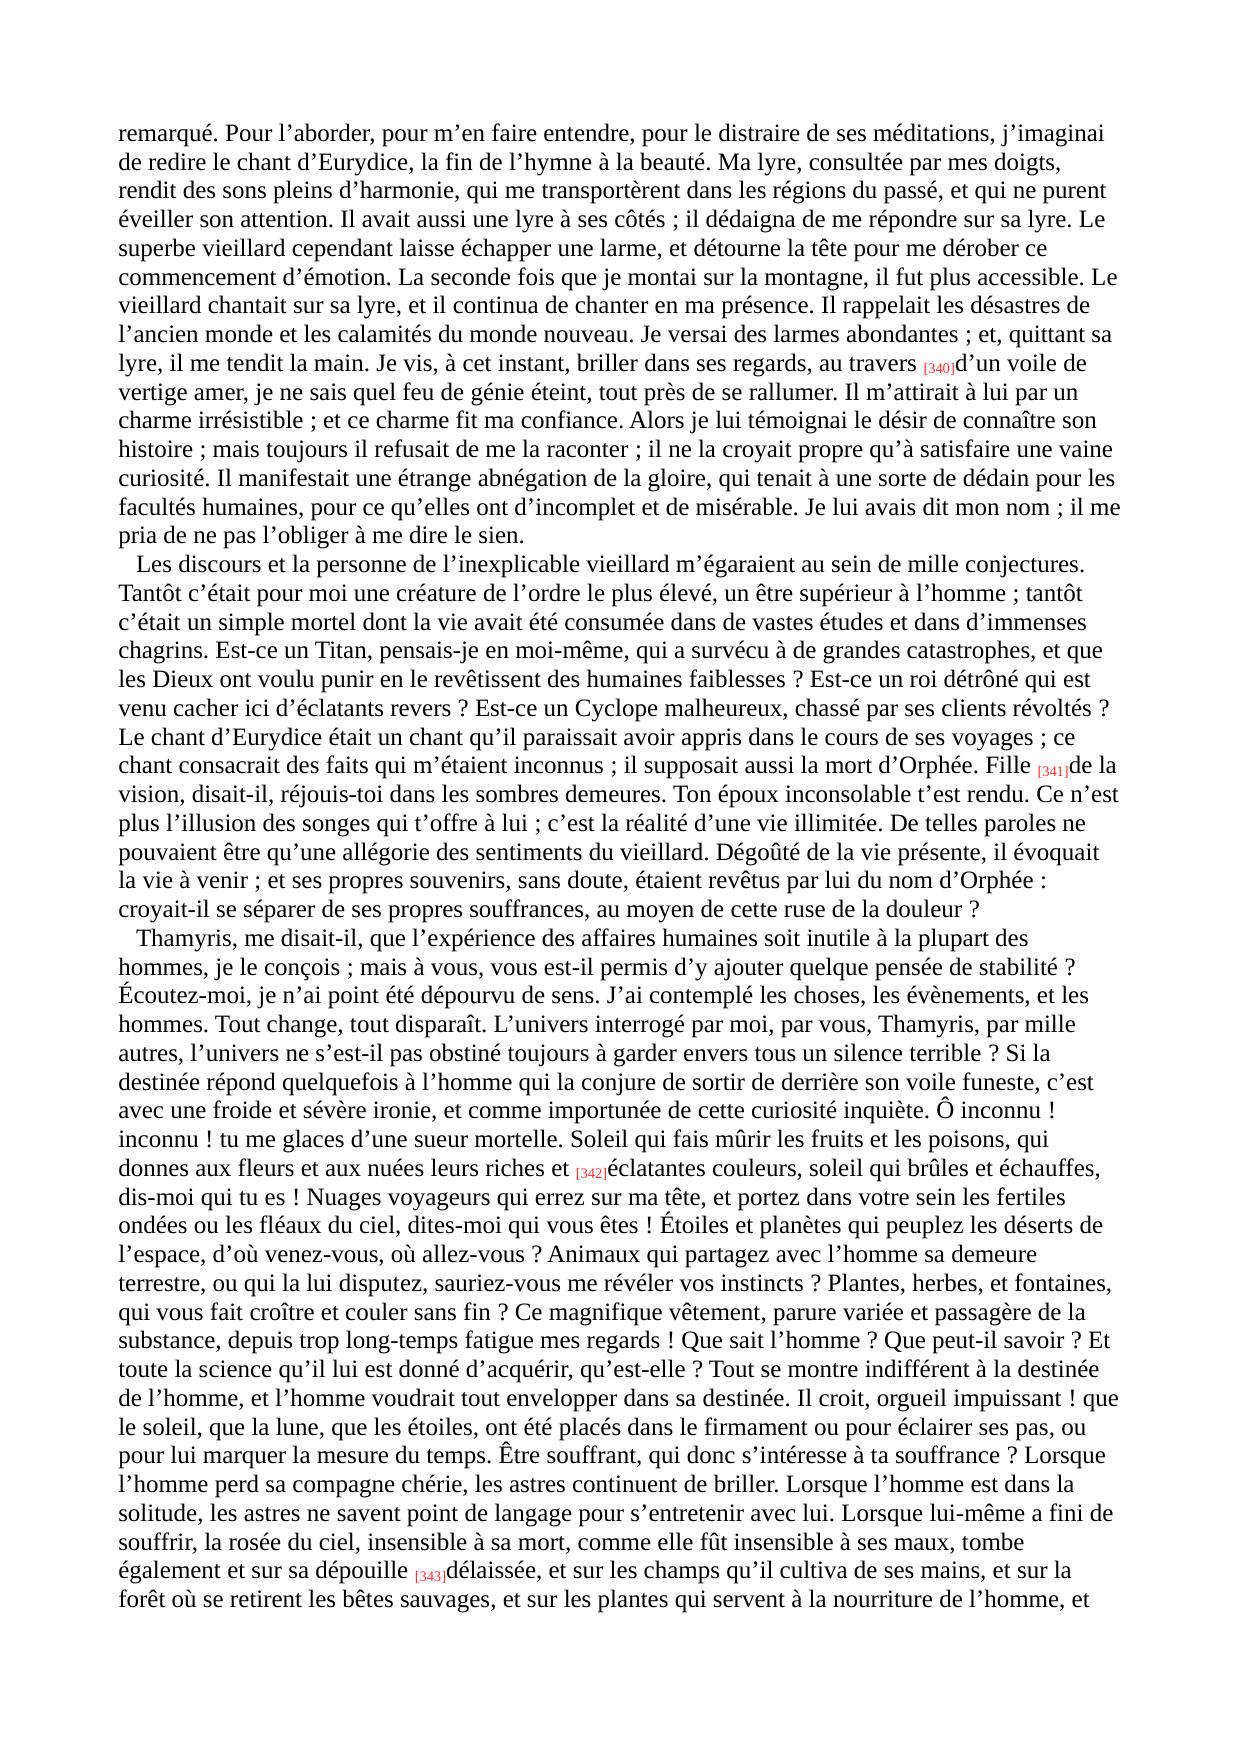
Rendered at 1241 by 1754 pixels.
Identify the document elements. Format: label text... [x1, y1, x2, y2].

text Les discours et la personne de l’inexplicable vieillard m’égaraient au sein de mille conjectures. Tantôt c’était pour moi une créature de l’ordre le plus élevé, un être supérieur à l’homme ; tantôt c’était un simple mortel dont la vie avait été consumée dans de vastes études et dans d’immenses chagrins. Est-ce un Titan, pensais-je en moi-même, qui a survécu à de grandes catastrophes, et que les Dieux ont voulu punir en le revêtissent des humaines faiblesses ? Est-ce un roi détrôné qui est venu cacher ici d’éclatants revers ? Est-ce un Cyclope malheureux, chassé par ses clients révoltés ? Le chant d’Eurydice était un chant qu’il paraissait avoir appris dans le cours de ses voyages ; ce chant consacrait des faits qui m’étaient inconnus ; il supposait aussi la mort d’Orphée. Fille [341]de la vision, disait-il, réjouis-toi dans les sombres demeures. Ton époux inconsolable t’est rendu. Ce n’est plus l’illusion des songes qui t’offre à lui ; c’est la réalité d’une vie illimitée. De telles paroles ne pouvaient être qu’une allégorie des sentiments du vieillard. Dégoûté de la vie présente, il évoquait la vie à venir ; et ses propres souvenirs, sans doute, étaient revêtus par lui du nom d’Orphée : croyait-il se séparer de ses propres souffrances, au moyen de cette ruse de la douleur ? [118, 549, 1122, 923]
text remarqué. Pour l’aborder, pour m’en faire entendre, pour le distraire de ses méditations, j’imaginai de redire le chant d’Eurydice, la fin de l’hymne à la beauté. Ma lyre, consultée par mes doigts, rendit des sons pleins d’harmonie, qui me transportèrent dans les régions du passé, et qui ne purent éveiller son attention. Il avait aussi une lyre à ses côtés ; il dédaigna de me répondre sur sa lyre. Le superbe vieillard cependant laisse échapper une larme, et détourne la tête pour me dérober ce commencement d’émotion. La seconde fois que je montai sur la montagne, il fut plus accessible. Le vieillard chantait sur sa lyre, et il continua de chanter en ma présence. Il rappelait les désastres de l’ancien monde et les calamités du monde nouveau. Je versai des larmes abondantes ; et, quittant sa lyre, il me tendit la main. Je vis, à cet instant, briller dans ses regards, au travers [340]d’un voile de vertige amer, je ne sais quel feu de génie éteint, tout près de se rallumer. Il m’attirait à lui par un charme irrésistible ; et ce charme fit ma confiance. Alors je lui témoignai le désir de connaître son histoire ; mais toujours il refusait de me la raconter ; il ne la croyait propre qu’à satisfaire une vaine curiosité. Il manifestait une étrange abnégation de la gloire, qui tenait à une sorte de dédain pour les facultés humaines, pour ce qu’elles ont d’incomplet et de misérable. Je lui avais dit mon nom ; il me pria de ne pas l’obliger à me dire le sien. [118, 118, 1122, 549]
text Thamyris, me disait-il, que l’expérience des affaires humaines soit inutile à la plupart des hommes, je le conçois ; mais à vous, vous est-il permis d’y ajouter quelque pensée de stabilité ? Écoutez-moi, je n’ai point été dépourvu de sens. J’ai contemplé les choses, les évènements, et les hommes. Tout change, tout disparaît. L’univers interrogé par moi, par vous, Thamyris, par mille autres, l’univers ne s’est-il pas obstiné toujours à garder envers tous un silence terrible ? Si la destinée répond quelquefois à l’homme qui la conjure de sortir de derrière son voile funeste, c’est avec une froide et sévère ironie, et comme importunée de cette curiosité inquiète. Ô inconnu ! inconnu ! tu me glaces d’une sueur mortelle. Soleil qui fais mûrir les fruits et les poisons, qui donnes aux fleurs et aux nuées leurs riches et [342]éclatantes couleurs, soleil qui brûles et échauffes, dis-moi qui tu es ! Nuages voyageurs qui errez sur ma tête, et portez dans votre sein les fertiles ondées ou les fléaux du ciel, dites-moi qui vous êtes ! Étoiles et planètes qui peuplez les déserts de l’espace, d’où venez-vous, où allez-vous ? Animaux qui partagez avec l’homme sa demeure terrestre, ou qui la lui disputez, sauriez-vous me révéler vos instincts ? Plantes, herbes, et fontaines, qui vous fait croître et couler sans fin ? Ce magnifique vêtement, parure variée et passagère de la substance, depuis trop long-temps fatigue mes regards ! Que sait l’homme ? Que peut-il savoir ? Et toute la science qu’il lui est donné d’acquérir, qu’est-elle ? Tout se montre indifférent à la destinée de l’homme, et l’homme voudrait tout envelopper dans sa destinée. Il croit, orgueil impuissant ! que le soleil, que la lune, que les étoiles, ont été placés dans le firmament ou pour éclairer ses pas, ou pour lui marquer la mesure du temps. Être souffrant, qui donc s’intéresse à ta souffrance ? Lorsque l’homme perd sa compagne chérie, les astres continuent de briller. Lorsque l’homme est dans la solitude, les astres ne savent point de langage pour s’entretenir avec lui. Lorsque lui-même a fini de souffrir, la rosée du ciel, insensible à sa mort, comme elle fût insensible à ses maux, tombe également et sur sa dépouille [343]délaissée, et sur les champs qu’il cultiva de ses mains, et sur la forêt où se retirent les bêtes sauvages, et sur les plantes qui servent à la nourriture de l’homme, et [118, 923, 1122, 1613]
